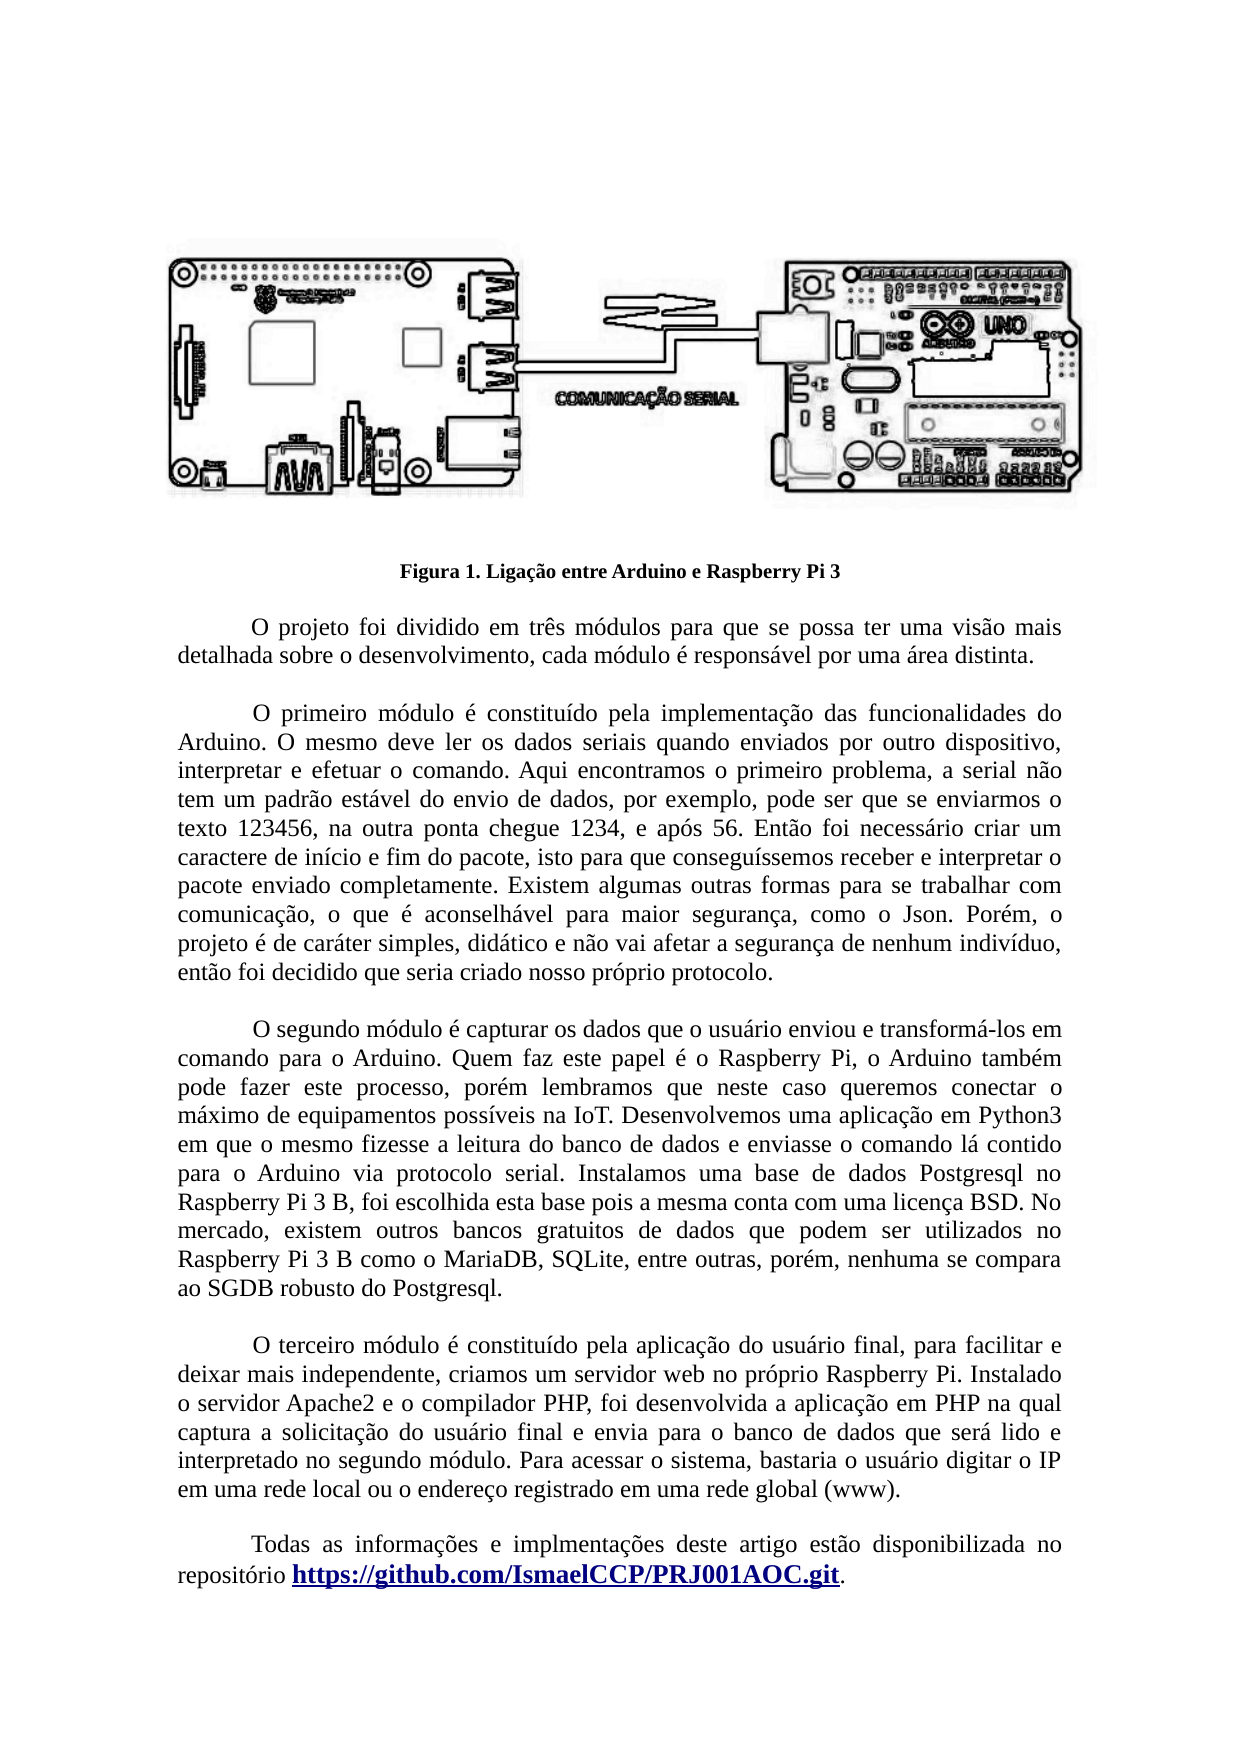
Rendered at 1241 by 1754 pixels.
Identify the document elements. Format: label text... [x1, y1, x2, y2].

text O terceiro módulo é constituído pela aplicação do usuário final, para facilitar e deixar mais independente, criamos um servidor web no próprio Raspberry Pi. Instalado o servidor Apache2 e o compilador PHP, foi desenvolvida a aplicação em PHP na qual captura a solicitação do usuário final e envia para o banco de dados que será lido e interpretado no segundo módulo. Para acessar o sistema, bastaria o usuário digitar o IP em uma rede local ou o endereço registrado em uma rede global (www). [177, 1331, 1063, 1503]
text O projeto foi dividido em três módulos para que se possa ter uma visão mais detalhada sobre o desenvolvimento, cada módulo é responsável por uma área distinta. [177, 612, 1063, 669]
text Todas as informações e implmentações deste artigo estão disponibilizada no repositório https://github.com/IsmaelCCP/PRJ001AOC.git. [177, 1529, 1063, 1589]
text Figura 1. Ligação entre Arduino e Raspberry Pi 3 [177, 559, 1063, 583]
text [177, 207, 1063, 219]
text O segundo módulo é capturar os dados que o usuário enviou e transformá-los em comando para o Arduino. Quem faz este papel é o Raspberry Pi, o Arduino também pode fazer este processo, porém lembramos que neste caso queremos conectar o máximo de equipamentos possíveis na IoT. Desenvolvemos uma aplicação em Python3 em que o mesmo fizesse a leitura do banco de dados e enviasse o comando lá contido para o Arduino via protocolo serial. Instalamos uma base de dados Postgresql no Raspberry Pi 3 B, foi escolhida esta base pois a mesma conta com uma licença BSD. No mercado, existem outros bancos gratuitos de dados que podem ser utilizados no Raspberry Pi 3 B como o MariaDB, SQLite, entre outras, porém, nenhuma se compara ao SGDB robusto do Postgresql. [177, 1014, 1063, 1302]
text O primeiro módulo é constituído pela implementação das funcionalidades do Arduino. O mesmo deve ler os dados seriais quando enviados por outro dispositivo, interpretar e efetuar o comando. Aqui encontramos o primeiro problema, a serial não tem um padrão estável do envio de dados, por exemplo, pode ser que se enviarmos o texto 123456, na outra ponta chegue 1234, e após 56. Então foi necessário criar um caractere de início e fim do pacote, isto para que conseguíssemos receber e interpretar o pacote enviado completamente. Existem algumas outras formas para se trabalhar com comunicação, o que é aconselhável para maior segurança, como o Json. Porém, o projeto é de caráter simples, didático e não vai afetar a segurança de nenhum indivíduo, então foi decidido que seria criado nosso próprio protocolo. [177, 698, 1063, 986]
picture [147, 219, 1106, 559]
